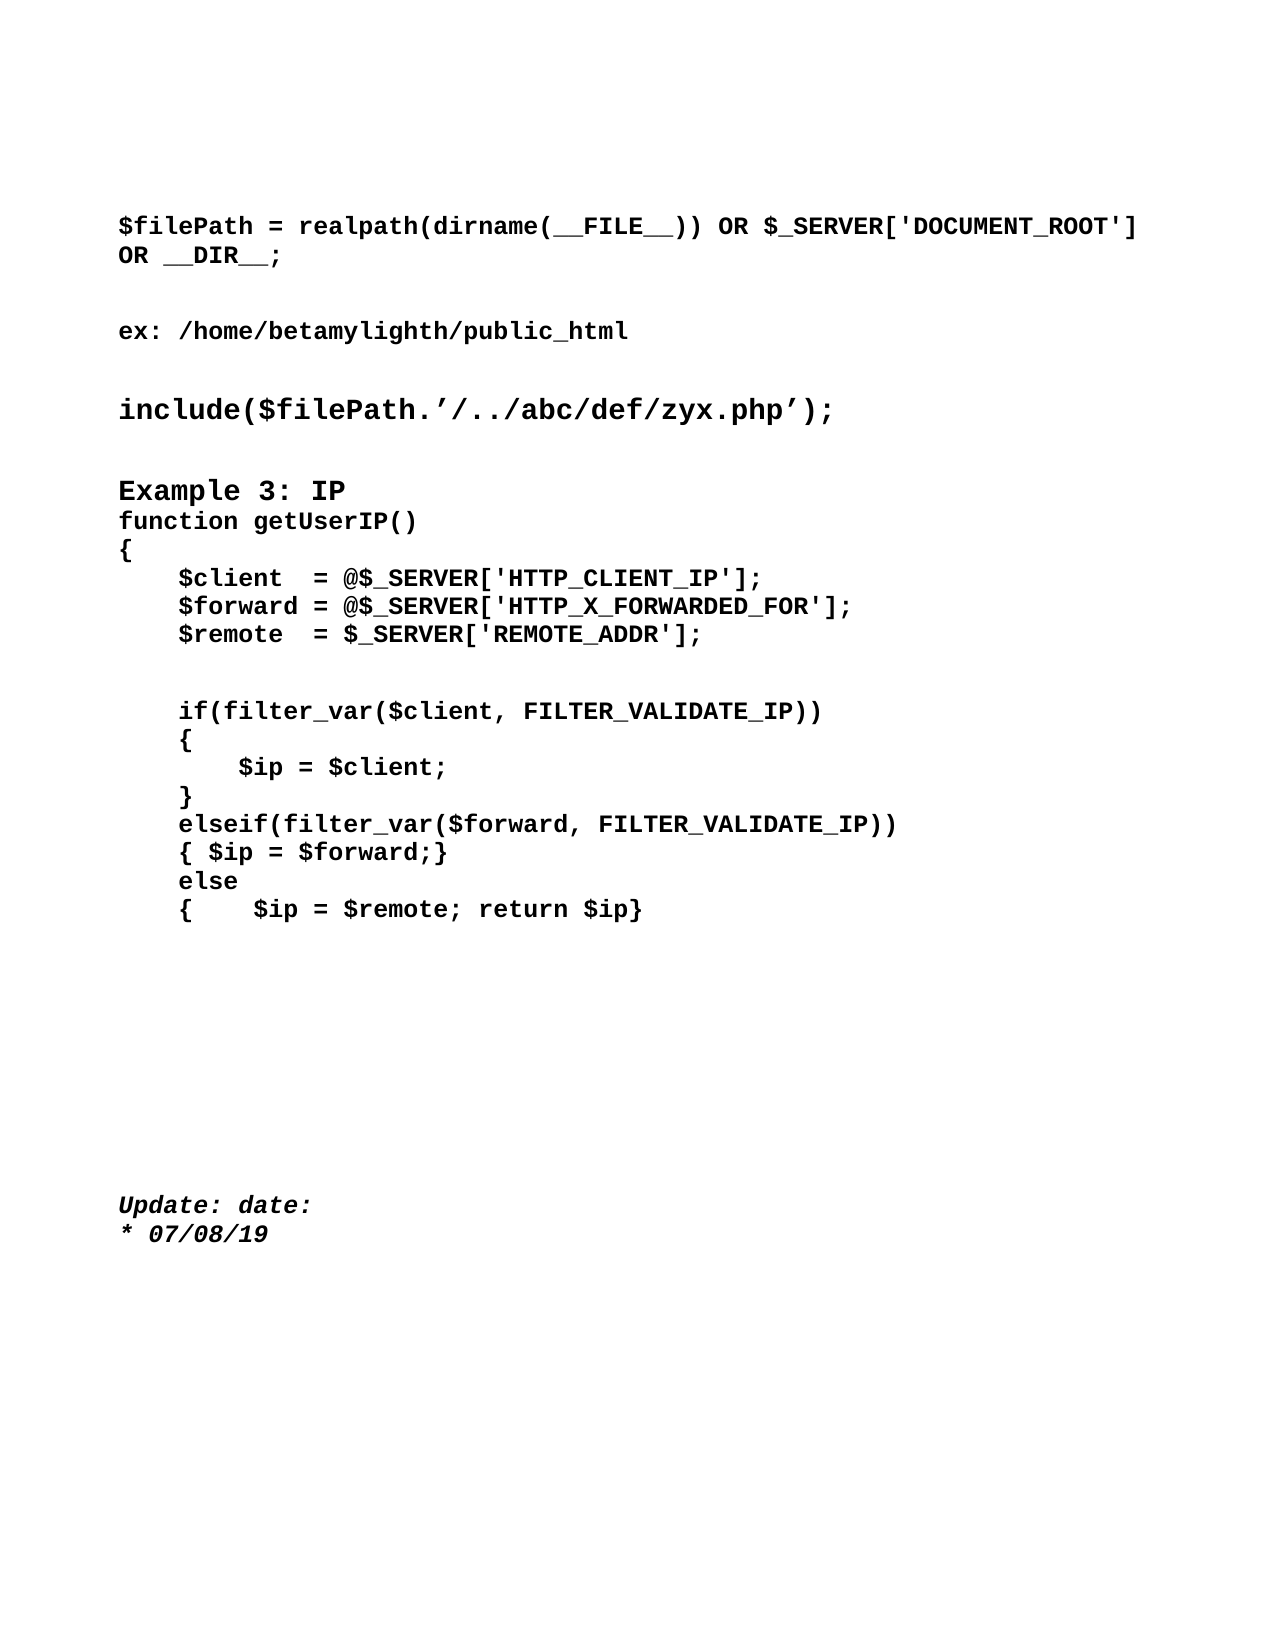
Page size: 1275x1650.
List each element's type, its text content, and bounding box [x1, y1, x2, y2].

text $client = @$_SERVER['HTTP_CLIENT_IP']; [118, 565, 1157, 594]
text $ip = $client; [118, 755, 1157, 783]
text Update: date: [118, 1193, 1157, 1221]
text * 07/08/19 [118, 1221, 1157, 1249]
text } [118, 783, 1157, 812]
text { $ip = $forward;} [118, 840, 1157, 868]
text ex: /home/betamylighth/public_html [118, 318, 1157, 347]
text include($filePath.’/../abc/def/zyx.php’); [118, 395, 1157, 428]
text { $ip = $remote; return $ip} [118, 897, 1157, 925]
text Example 3: IP [118, 476, 1157, 509]
text { [118, 727, 1157, 755]
text $forward = @$_SERVER['HTTP_X_FORWARDED_FOR']; [118, 594, 1157, 622]
text function getUserIP() [118, 509, 1157, 537]
text { [118, 537, 1157, 565]
text $filePath = realpath(dirname(__FILE__)) OR $_SERVER['DOCUMENT_ROOT'] OR __DIR__; [118, 214, 1157, 271]
text $remote = $_SERVER['REMOTE_ADDR']; [118, 622, 1157, 650]
text else [118, 868, 1157, 897]
text if(filter_var($client, FILTER_VALIDATE_IP)) [118, 698, 1157, 727]
text elseif(filter_var($forward, FILTER_VALIDATE_IP)) [118, 812, 1157, 840]
